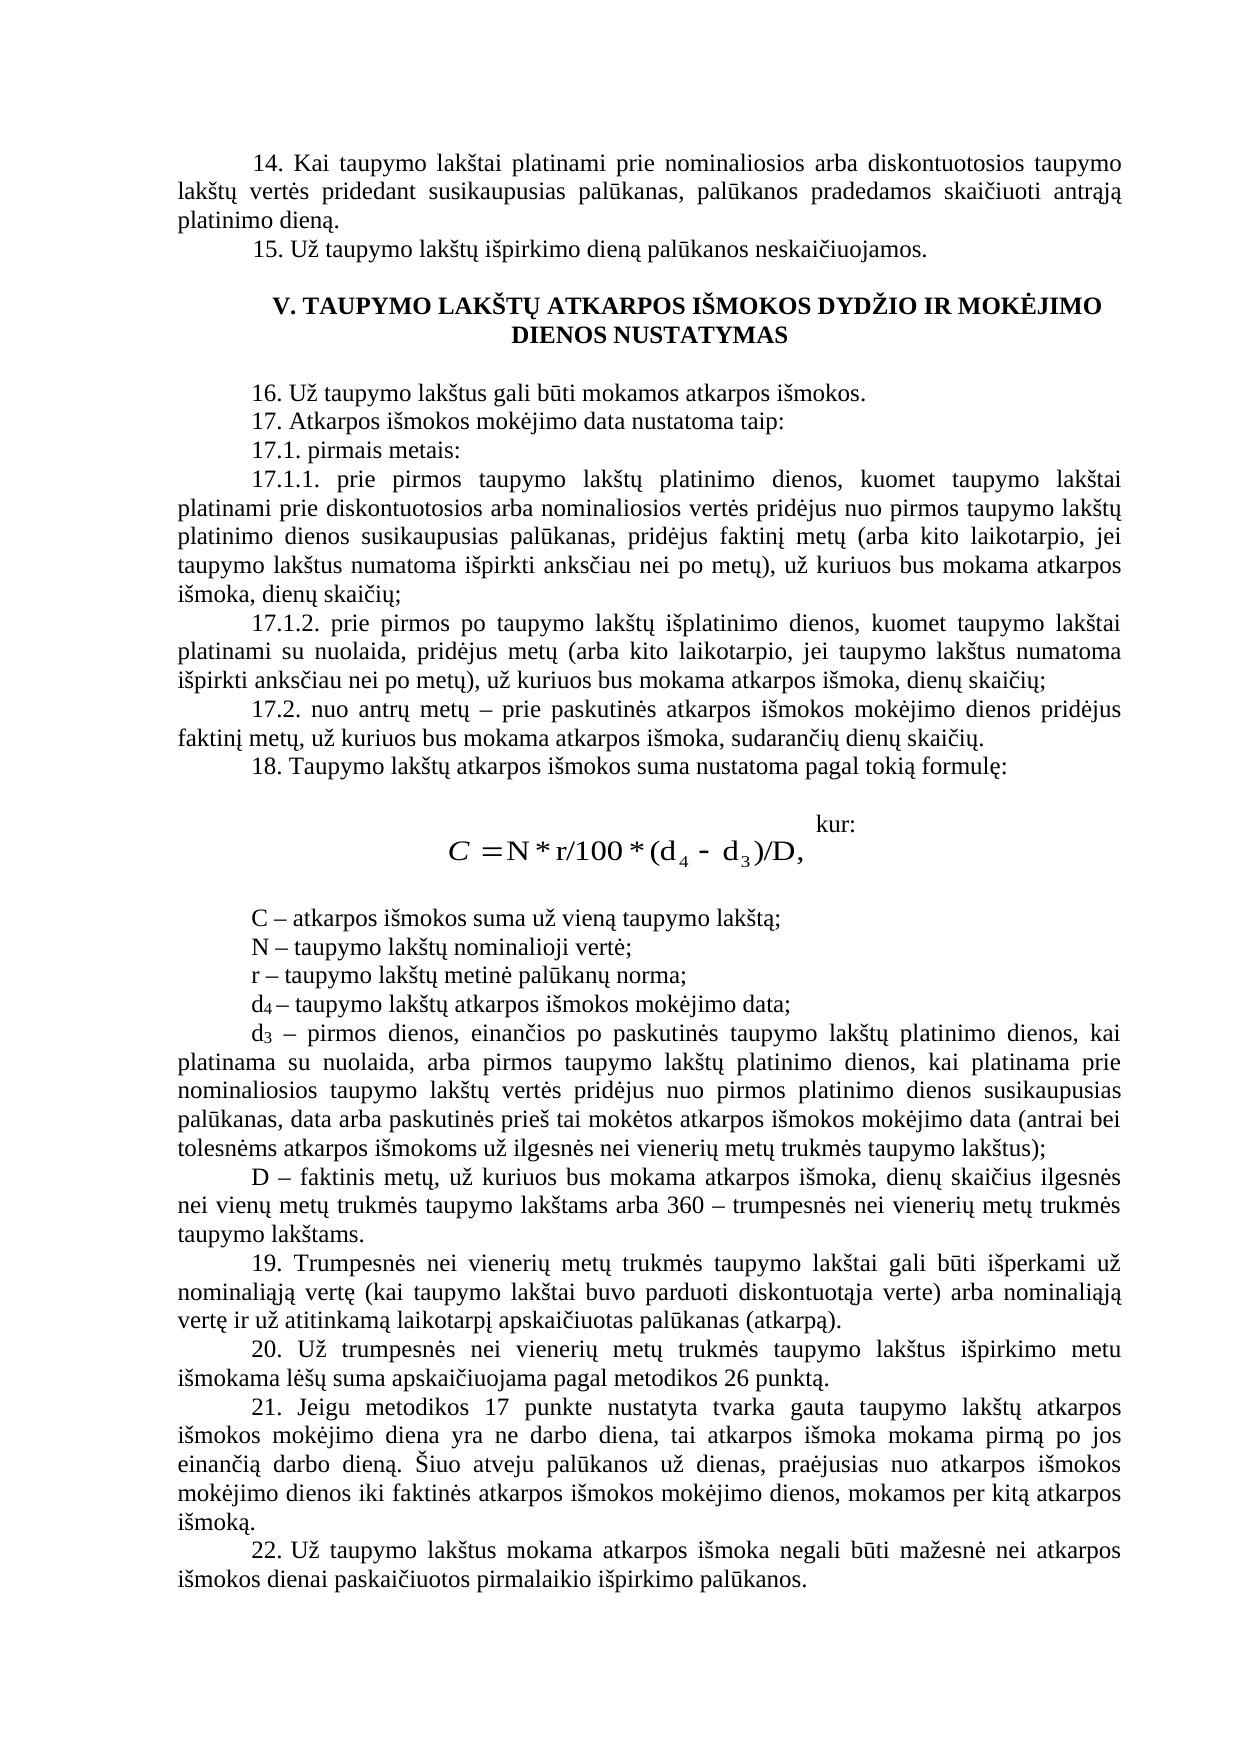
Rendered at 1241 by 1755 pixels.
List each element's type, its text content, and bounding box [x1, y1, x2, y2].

text d3 – pirmos dienos, einančios po paskutinės taupymo lakštų platinimo dienos, kai platinama su nuolaida, arba pirmos taupymo lakštų platinimo dienos, kai platinama prie nominaliosios taupymo lakštų vertės pridėjus nuo pirmos platinimo dienos susikaupusias palūkanas, data arba paskutinės prieš tai mokėtos atkarpos išmokos mokėjimo data (antrai bei tolesnėms atkarpos išmokoms už ilgesnės nei vienerių metų trukmės taupymo lakštus); [177, 1018, 1122, 1162]
text V. TAUPYMO LAKŠTŲ ATKARPOS IŠMOKOS DYDŽIO IR MOKĖJIMO DIENOS NUSTATYMAS [177, 291, 1122, 349]
text 22. Už taupymo lakštus mokama atkarpos išmoka negali būti mažesnė nei atkarpos išmokos dienai paskaičiuotos pirmalaikio išpirkimo palūkanos. [177, 1536, 1122, 1593]
text 15. Už taupymo lakštų išpirkimo dieną palūkanos neskaičiuojamos. [177, 234, 1122, 263]
text 17.1. pirmais metais: [177, 435, 1122, 464]
text 14. Kai taupymo lakštai platinami prie nominaliosios arba diskontuotosios taupymo lakštų vertės pridedant susikaupusias palūkanas, palūkanos pradedamos skaičiuoti antrąją platinimo dieną. [177, 148, 1122, 234]
text 21. Jeigu metodikos 17 punkte nustatyta tvarka gauta taupymo lakštų atkarpos išmokos mokėjimo diena yra ne darbo diena, tai atkarpos išmoka mokama pirmą po jos einančią darbo dieną. Šiuo atveju palūkanos už dienas, praėjusias nuo atkarpos išmokos mokėjimo dienos iki faktinės atkarpos išmokos mokėjimo dienos, mokamos per kitą atkarpos išmoką. [177, 1392, 1122, 1536]
text 18. Taupymo lakštų atkarpos išmokos suma nustatoma pagal tokią formulę: [177, 751, 1122, 780]
text 20. Už trumpesnės nei vienerių metų trukmės taupymo lakštus išpirkimo metu išmokama lėšų suma apskaičiuojama pagal metodikos 26 punktą. [177, 1334, 1122, 1392]
text d4 – taupymo lakštų atkarpos išmokos mokėjimo data; [177, 989, 1122, 1018]
text C = N * r/100 * (d4 – d3)/D, kur: [177, 809, 1122, 874]
text 17.1.2. prie pirmos po taupymo lakštų išplatinimo dienos, kuomet taupymo lakštai platinami su nuolaida, pridėjus metų (arba kito laikotarpio, jei taupymo lakštus numatoma išpirkti anksčiau nei po metų), už kuriuos bus mokama atkarpos išmoka, dienų skaičių; [177, 608, 1122, 694]
text 17. Atkarpos išmokos mokėjimo data nustatoma taip: [177, 406, 1122, 435]
text N – taupymo lakštų nominalioji vertė; [177, 932, 1122, 961]
text C – atkarpos išmokos suma už vieną taupymo lakštą; [177, 903, 1122, 932]
text r – taupymo lakštų metinė palūkanų norma; [177, 961, 1122, 989]
text 17.1.1. prie pirmos taupymo lakštų platinimo dienos, kuomet taupymo lakštai platinami prie diskontuotosios arba nominaliosios vertės pridėjus nuo pirmos taupymo lakštų platinimo dienos susikaupusias palūkanas, pridėjus faktinį metų (arba kito laikotarpio, jei taupymo lakštus numatoma išpirkti anksčiau nei po metų), už kuriuos bus mokama atkarpos išmoka, dienų skaičių; [177, 464, 1122, 608]
text D – faktinis metų, už kuriuos bus mokama atkarpos išmoka, dienų skaičius ilgesnės nei vienų metų trukmės taupymo lakštams arba 360 – trumpesnės nei vienerių metų trukmės taupymo lakštams. [177, 1162, 1122, 1248]
text 16. Už taupymo lakštus gali būti mokamos atkarpos išmokos. [177, 378, 1122, 406]
text 19. Trumpesnės nei vienerių metų trukmės taupymo lakštai gali būti išperkami už nominaliąją vertę (kai taupymo lakštai buvo parduoti diskontuotąja verte) arba nominaliąją vertę ir už atitinkamą laikotarpį apskaičiuotas palūkanas (atkarpą). [177, 1248, 1122, 1334]
text 17.2. nuo antrų metų – prie paskutinės atkarpos išmokos mokėjimo dienos pridėjus faktinį metų, už kuriuos bus mokama atkarpos išmoka, sudarančių dienų skaičių. [177, 694, 1122, 751]
